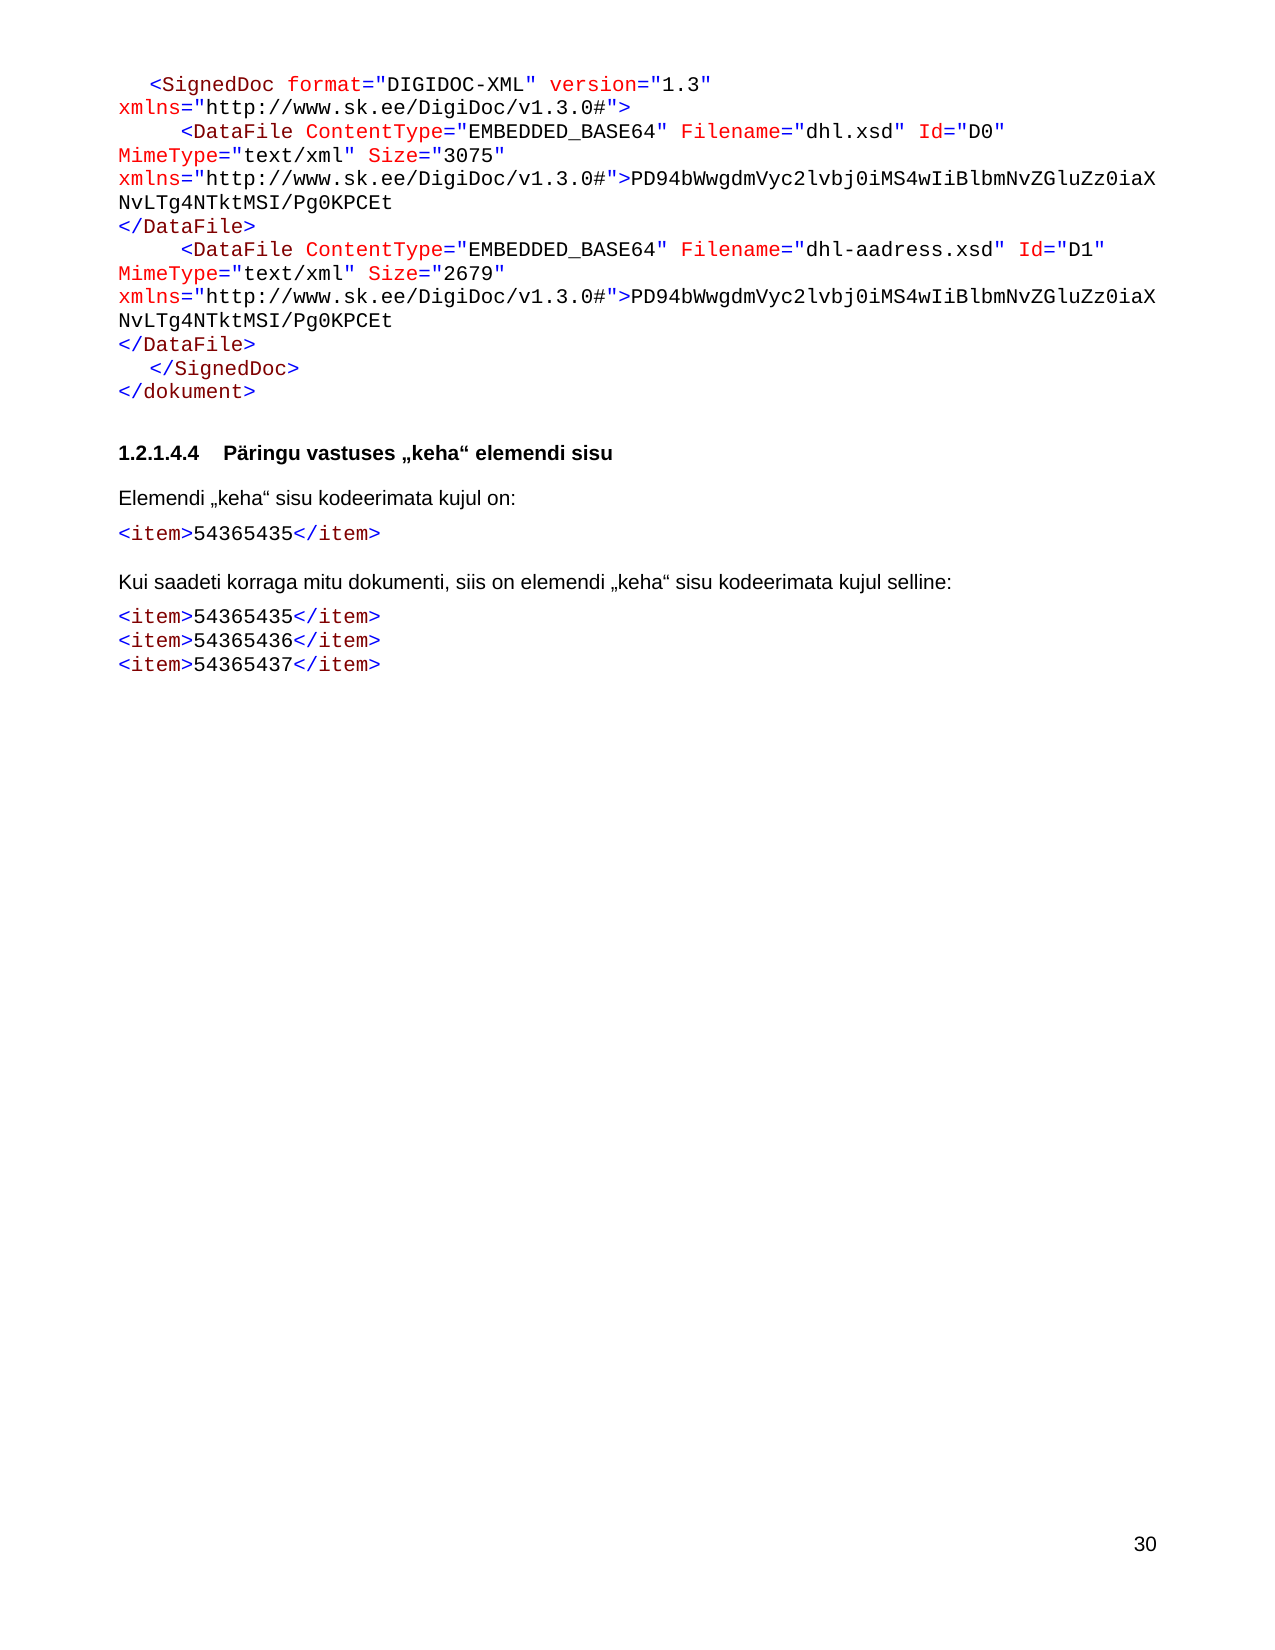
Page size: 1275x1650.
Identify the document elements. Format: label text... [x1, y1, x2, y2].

text </dokument> [118, 381, 1157, 405]
text <DataFile ContentType="EMBEDDED_BASE64" Filename="dhl-aadress.xsd" Id="D1" MimeType="text/xml" Size="2679" xmlns="http://www.sk.ee/DigiDoc/v1.3.0#">PD94bWwgdmVyc2lvbj0iMS4wIiBlbmNvZGluZz0iaXNvLTg4NTktMSI/Pg0KPCEt [118, 239, 1157, 334]
text <item>54365436</item> [118, 630, 1157, 654]
text <item>54365435</item> [118, 607, 1157, 630]
text <DataFile ContentType="EMBEDDED_BASE64" Filename="dhl.xsd" Id="D0" MimeType="text/xml" Size="3075" xmlns="http://www.sk.ee/DigiDoc/v1.3.0#">PD94bWwgdmVyc2lvbj0iMS4wIiBlbmNvZGluZz0iaXNvLTg4NTktMSI/Pg0KPCEt [118, 121, 1157, 216]
text <item>54365435</item> [118, 522, 1157, 546]
text <SignedDoc format="DIGIDOC-XML" version="1.3" xmlns="http://www.sk.ee/DigiDoc/v1.3.0#"> [118, 74, 1157, 121]
text <item>54365437</item> [118, 654, 1157, 677]
text Elemendi „keha“ sisu kodeerimata kujul on: [118, 486, 1157, 510]
text </DataFile> [118, 216, 1157, 239]
text Kui saadeti korraga mitu dokumenti, siis on elemendi „keha“ sisu kodeerimata kujul selline: [118, 570, 1157, 594]
text </SignedDoc> [118, 357, 1157, 381]
subtitle Päringu vastuses „keha“ elemendi sisu [118, 441, 1157, 465]
text </DataFile> [118, 334, 1157, 357]
